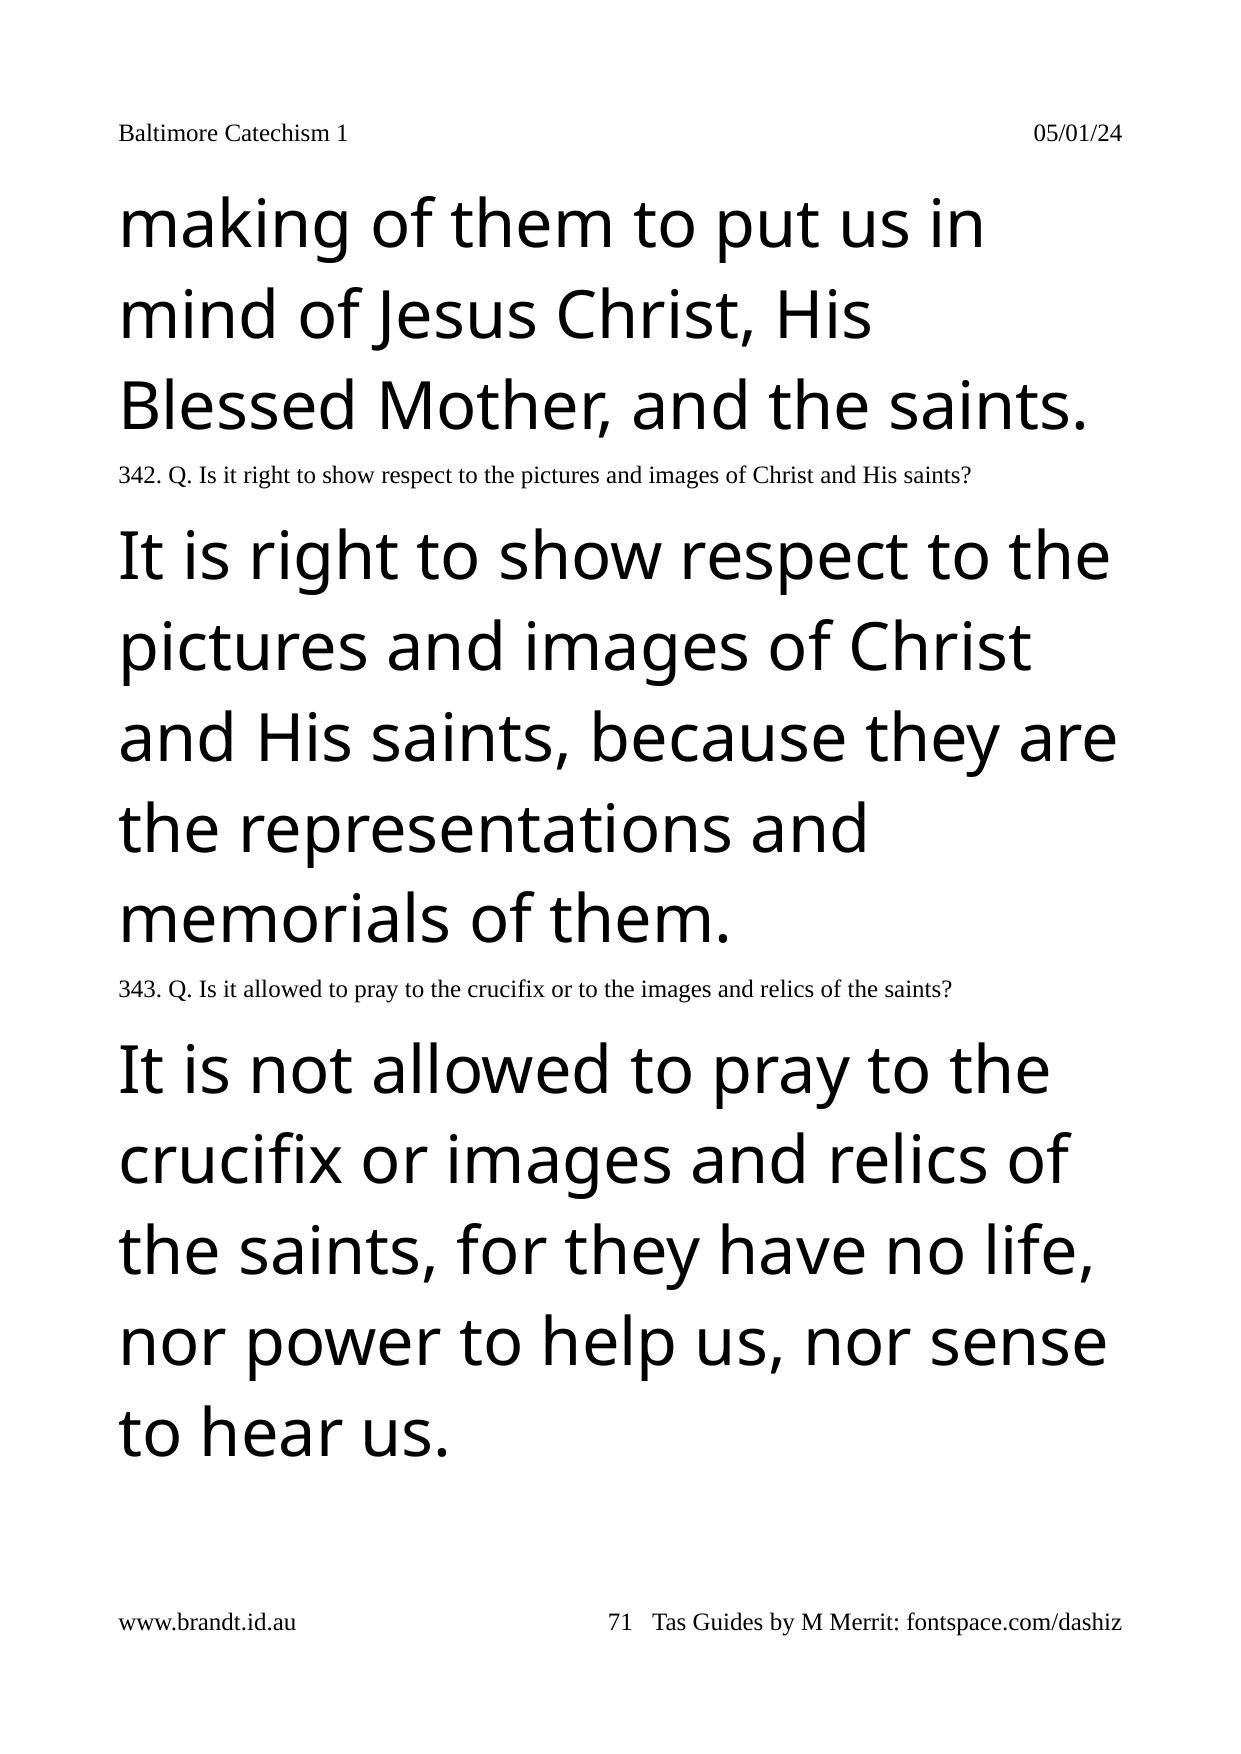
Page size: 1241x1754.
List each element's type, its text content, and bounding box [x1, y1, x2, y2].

text 343. Q. Is it allowed to pray to the crucifix or to the images and relics of the saints? [118, 974, 1122, 1003]
text It is right to show respect to the pictures and images of Christ and His saints, because they are the representations and memorials of them. [118, 508, 1122, 962]
text 342. Q. Is it right to show respect to the pictures and images of Christ and His saints? [118, 461, 1122, 489]
text It is not allowed to pray to the crucifix or images and relics of the saints, for they have no life, nor power to help us, nor sense to hear us. [118, 1022, 1122, 1476]
text making of them to put us in mind of Jesus Christ, His Blessed Mother, and the saints. [118, 176, 1122, 449]
